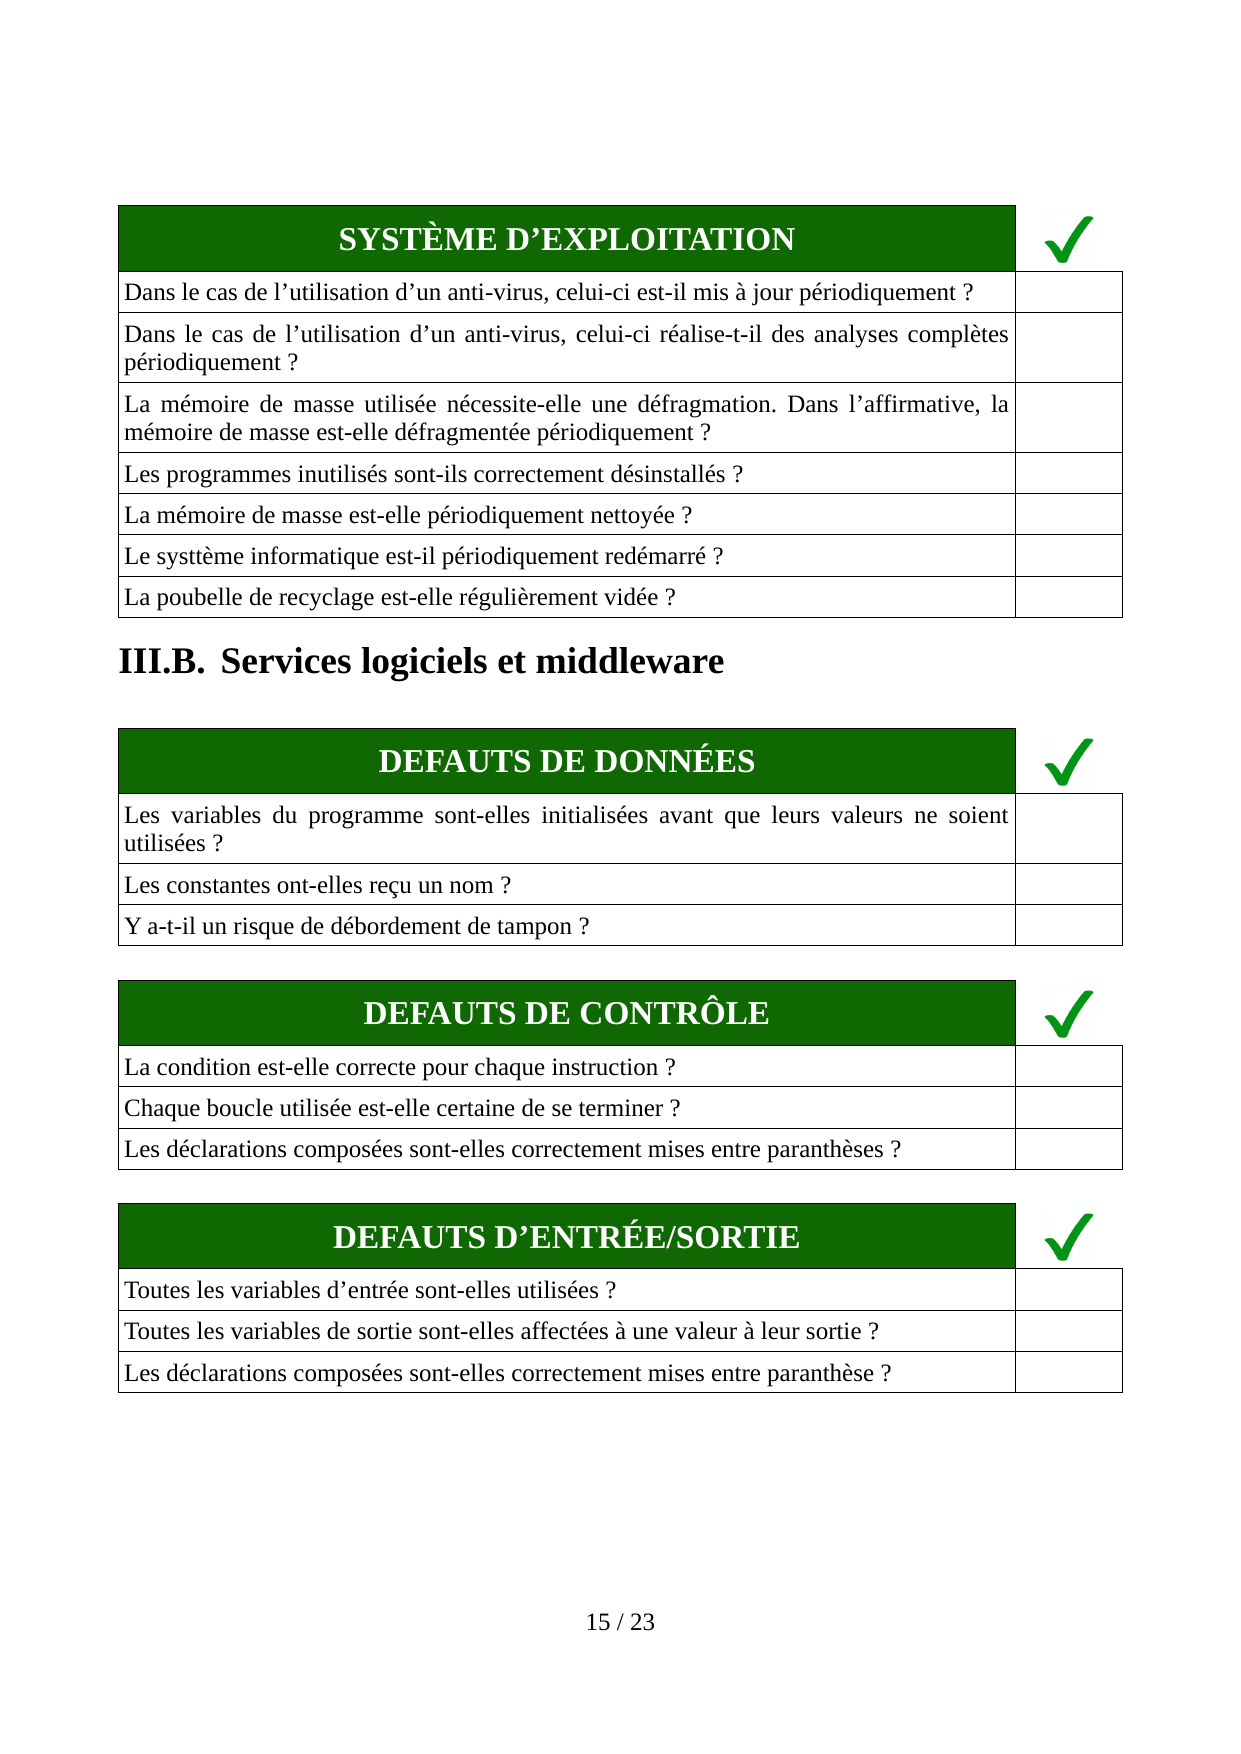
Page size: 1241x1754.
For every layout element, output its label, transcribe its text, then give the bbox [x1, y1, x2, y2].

table_cell [1016, 1311, 1122, 1351]
table_header [1016, 728, 1122, 793]
table_header [1016, 205, 1122, 271]
table_cell [1016, 794, 1122, 863]
table_cell [1016, 864, 1122, 904]
table_cell Toutes les variables d’entrée sont-elles utilisées ? [119, 1269, 1015, 1309]
table_cell [1016, 1129, 1122, 1169]
subtitle Services logiciels et middleware [118, 639, 1122, 682]
picture [1040, 1209, 1097, 1263]
table_cell [1016, 905, 1122, 945]
table_cell Chaque boucle utilisée est-elle certaine de se terminer ? [119, 1087, 1015, 1127]
table_cell [1016, 383, 1122, 452]
table_cell [1016, 535, 1122, 576]
table_cell La poubelle de recyclage est-elle régulièrement vidée ? [119, 577, 1015, 617]
table_cell [1016, 1087, 1122, 1127]
table_cell Y a-t-il un risque de débordement de tampon ? [119, 905, 1015, 945]
table_cell Les constantes ont-elles reçu un nom ? [119, 864, 1015, 904]
table_cell Dans le cas de l’utilisation d’un anti-virus, celui-ci est-il mis à jour périodiquement ? [119, 272, 1015, 312]
table_header [1016, 1203, 1122, 1268]
table_cell La condition est-elle correcte pour chaque instruction ? [119, 1046, 1015, 1086]
table_cell [1016, 494, 1122, 534]
table_cell Toutes les variables de sortie sont-elles affectées à une valeur à leur sortie ? [119, 1311, 1015, 1351]
table_header [1016, 980, 1122, 1045]
table_cell Les déclarations composées sont-elles correctement mises entre paranthèses ? [119, 1129, 1015, 1169]
table_cell [1016, 1269, 1122, 1309]
table_cell La mémoire de masse utilisée nécessite-elle une défragmation. Dans l’affirmative, la mémoire de masse est-elle défragmentée périodiquement ? [119, 383, 1015, 452]
picture [1040, 986, 1097, 1040]
table_header DEFAUTS DE DONNÉES [119, 729, 1015, 793]
table_cell Les variables du programme sont-elles initialisées avant que leurs valeurs ne soient utilisées ? [119, 794, 1015, 863]
table_cell [1016, 577, 1122, 617]
table_cell Le systtème informatique est-il périodiquement redémarré ? [119, 535, 1015, 576]
table_cell [1016, 1352, 1122, 1392]
table_cell Les déclarations composées sont-elles correctement mises entre paranthèse ? [119, 1352, 1015, 1392]
picture [1040, 734, 1097, 788]
table_cell [1016, 313, 1122, 382]
table_cell Dans le cas de l’utilisation d’un anti-virus, celui-ci réalise-t-il des analyses complètes périodiquement ? [119, 313, 1015, 382]
table_cell [1016, 272, 1122, 312]
table_header SYSTÈME D’EXPLOITATION [119, 206, 1015, 271]
picture [1040, 211, 1097, 265]
table_cell [1016, 1046, 1122, 1086]
table_cell [1016, 453, 1122, 493]
table_cell Les programmes inutilisés sont-ils correctement désinstallés ? [119, 453, 1015, 493]
table_cell La mémoire de masse est-elle périodiquement nettoyée ? [119, 494, 1015, 534]
table_header DEFAUTS DE CONTRÔLE [119, 981, 1015, 1045]
table_header DEFAUTS D’ENTRÉE/SORTIE [119, 1204, 1015, 1268]
